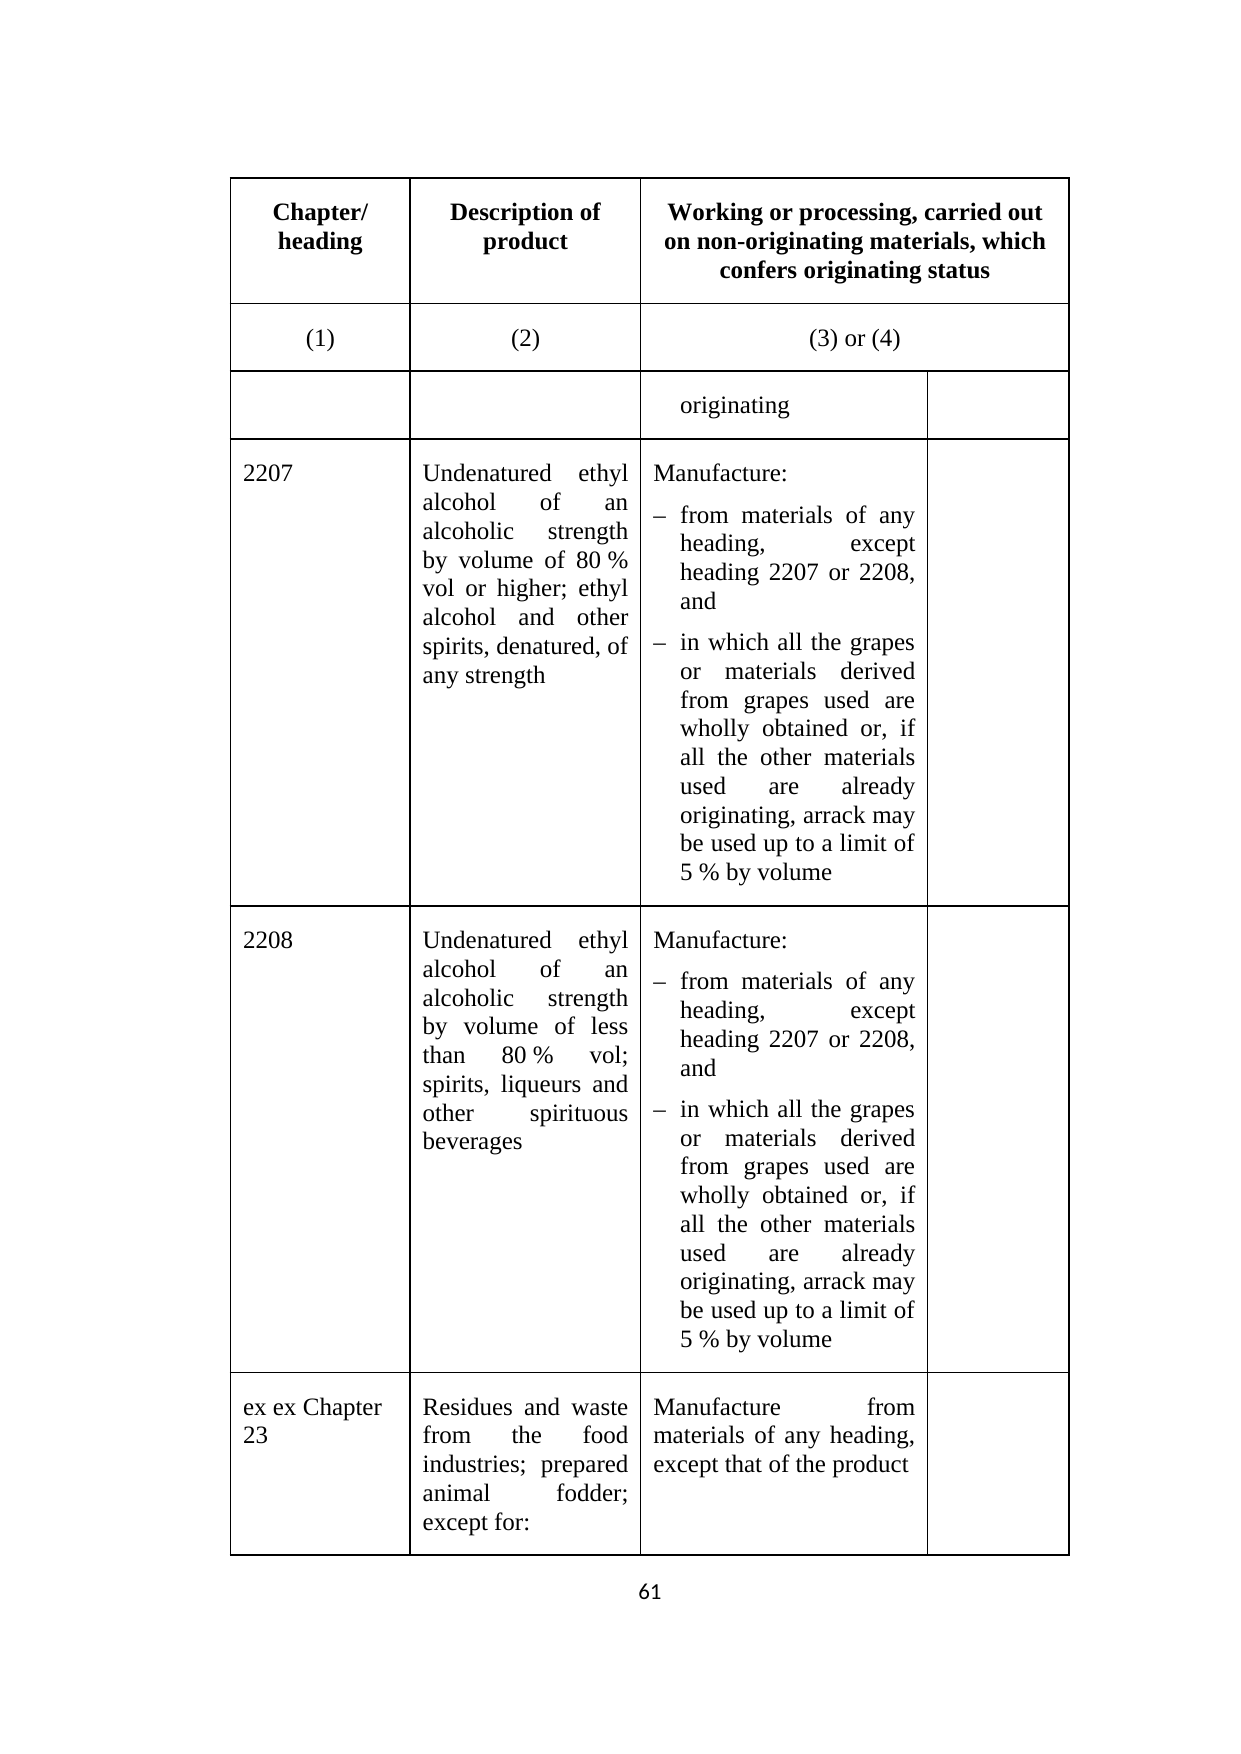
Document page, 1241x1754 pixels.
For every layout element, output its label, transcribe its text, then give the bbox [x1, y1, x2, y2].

table_cell [411, 372, 640, 438]
table_cell in which all the grapes or materials derived from grapes used are wholly obtained or, if all the other materials used are already originating, arrack may be used up to a limit of 5 % by volume [680, 621, 915, 892]
table_cell Undenatured ethyl alcohol of an alcoholic strength by volume of less than 80 % vol; spirits, liqueurs and other spirituous beverages [411, 907, 640, 1372]
table_cell [928, 907, 1068, 1372]
table_cell in which all the grapes or materials derived from grapes used are wholly obtained or, if all the other materials used are already originating, arrack may be used up to a limit of 5 % by volume [680, 1088, 915, 1359]
table_header Chapter/ heading [231, 179, 409, 302]
table_header Description of product [411, 179, 640, 302]
table_cell [928, 1373, 1068, 1554]
table_cell (2) [411, 304, 640, 370]
table_header from materials of any heading, except heading 2207 or 2208, and [680, 960, 915, 1088]
table_cell [653, 384, 680, 426]
table_cell Residues and waste from the food industries; prepared animal fodder; except for: [411, 1373, 640, 1554]
table_cell [231, 372, 409, 438]
table_cell Manufacture from materials of any heading, except that of the product [641, 1373, 927, 1554]
table_cell ex ex Chapter 23 [231, 1373, 409, 1554]
table_header – [653, 494, 680, 621]
table_cell [928, 372, 1068, 438]
table_cell (1) [231, 304, 409, 370]
table_cell – [653, 1088, 680, 1359]
table_cell (3) or (4) [641, 304, 1068, 370]
table_header from materials of any heading, except heading 2207 or 2208, and [680, 494, 915, 621]
table_cell [928, 440, 1068, 905]
table_cell 2207 [231, 440, 409, 905]
table_cell originating [680, 384, 915, 426]
table_header Working or processing, carried out on non-originating materials, which confers originating status [641, 179, 1068, 302]
table_cell 2208 [231, 907, 409, 1372]
table_header – [653, 960, 680, 1088]
table_cell – [653, 621, 680, 892]
table_cell [641, 372, 927, 438]
table_cell Manufacture: [641, 907, 927, 1372]
table_cell Manufacture: [641, 440, 927, 905]
table_cell Undenatured ethyl alcohol of an alcoholic strength by volume of 80 % vol or higher; ethyl alcohol and other spirits, denatured, of any strength [411, 440, 640, 905]
